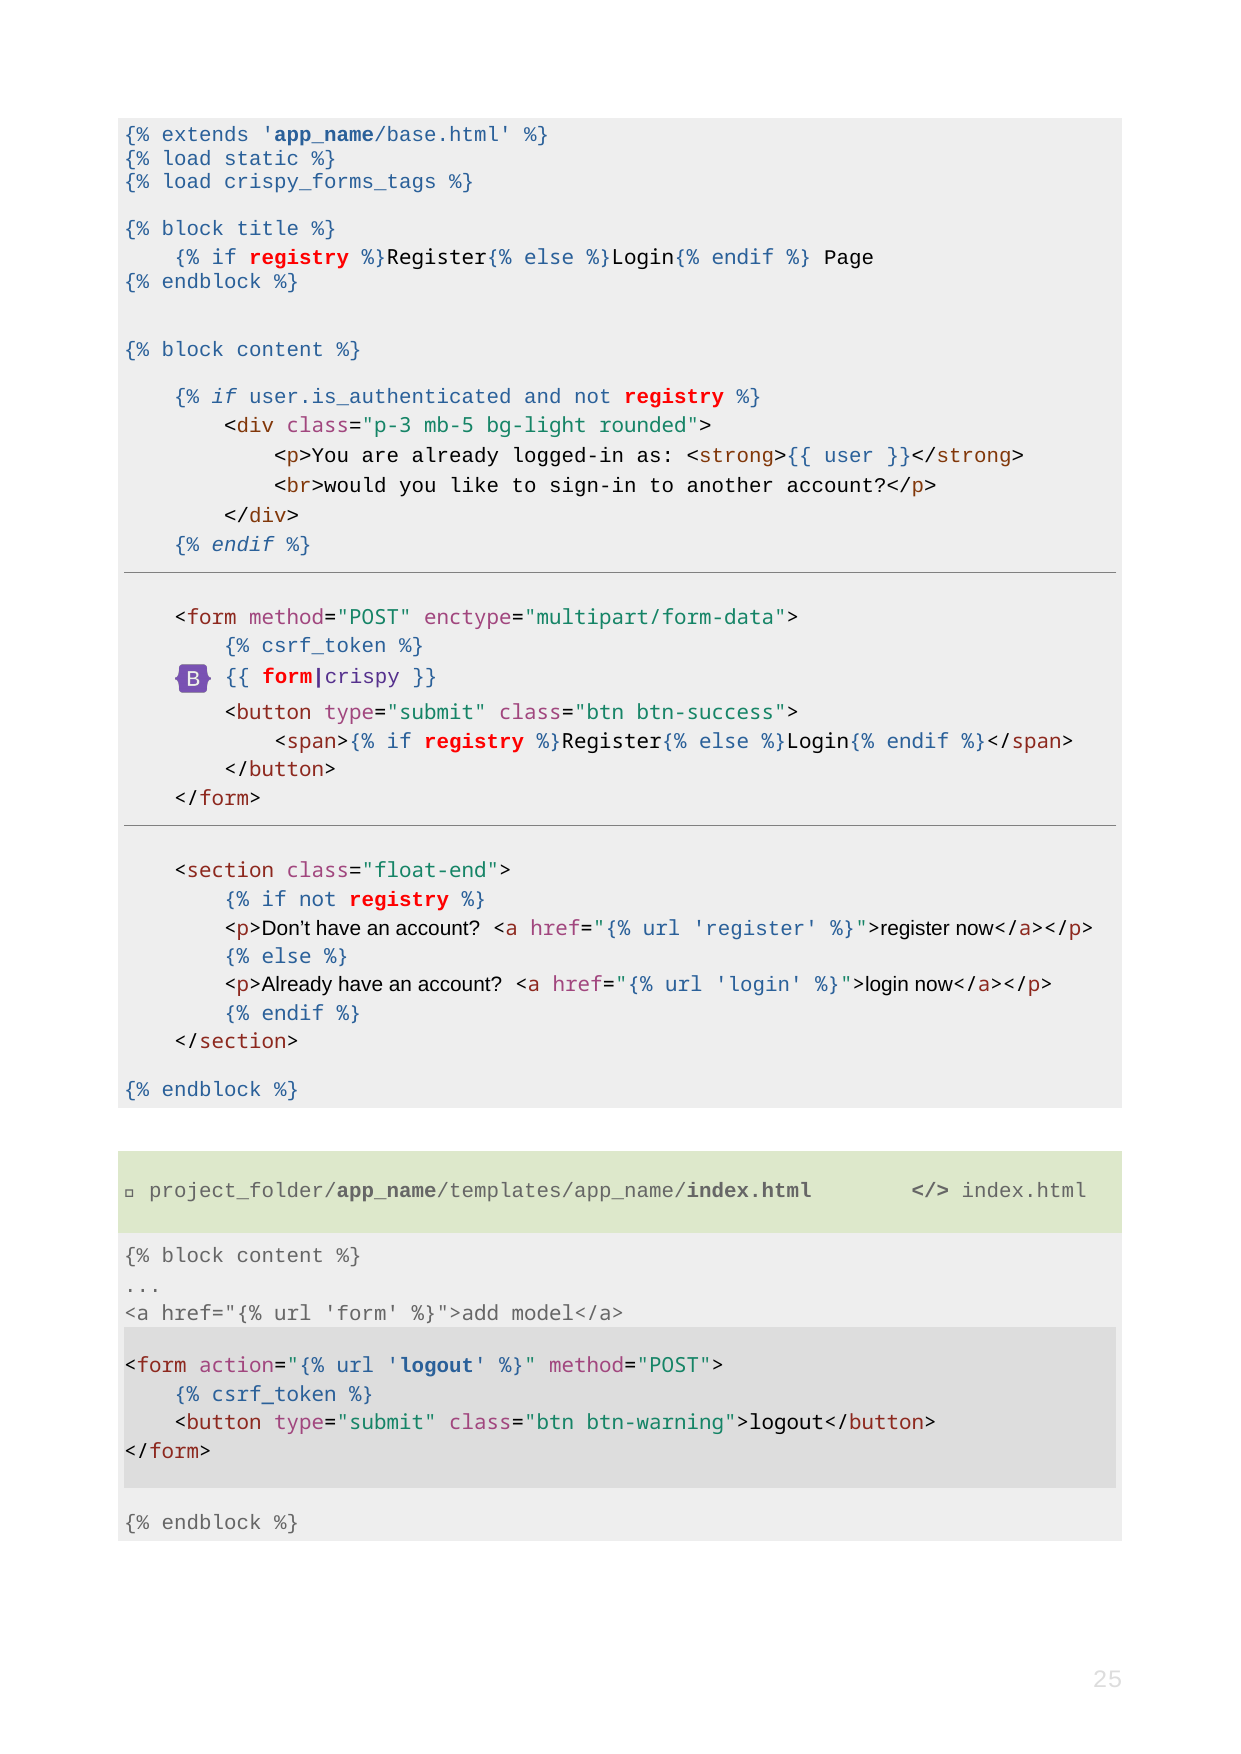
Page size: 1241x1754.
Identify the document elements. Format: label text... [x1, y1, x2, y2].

subtitle Implementing templates [118, 1129, 1122, 1133]
table_header 📝 project_folder/app_name/templates/app_name/index.html </> index.html [118, 1151, 1122, 1233]
table_cell {% block content %} ... <a href="{% url 'form' %}">add model</a> <form action="{% url 'logout' %}" method="POST"> {% csrf_token %} <button type="submit" class="btn btn-warning">logout</button> </form> {% endblock %} [118, 1233, 1122, 1541]
picture [173, 659, 213, 698]
table_cell {% extends 'app_name/base.html' %} {% load static %} {% load crispy_forms_tags %} {% block title %} {% if registry %}Register{% else %}Login{% endif %} Page {% endblock %} {% block content %} {% if user.is_authenticated and not registry %} <div class="p-3 mb-5 bg-light rounded"> <p>You are already logged-in as: <strong>{{ user }}</strong> <br>would you like to sign-in to another account?</p> </div> {% endif %} <form method="POST" enctype="multipart/form-data"> {% csrf_token %} {{ form|crispy }} <button type="submit" class="btn btn-success"> <span>{% if registry %}Register{% else %}Login{% endif %}</span> </button> </form> <section class="float-end"> {% if not registry %} <p>Don’t have an account? <a href="{% url 'register' %}">register now</a></p> {% else %} <p>Already have an account? <a href="{% url 'login' %}">login now</a></p> {% endif %} </section> {% endblock %} [118, 118, 1122, 1108]
